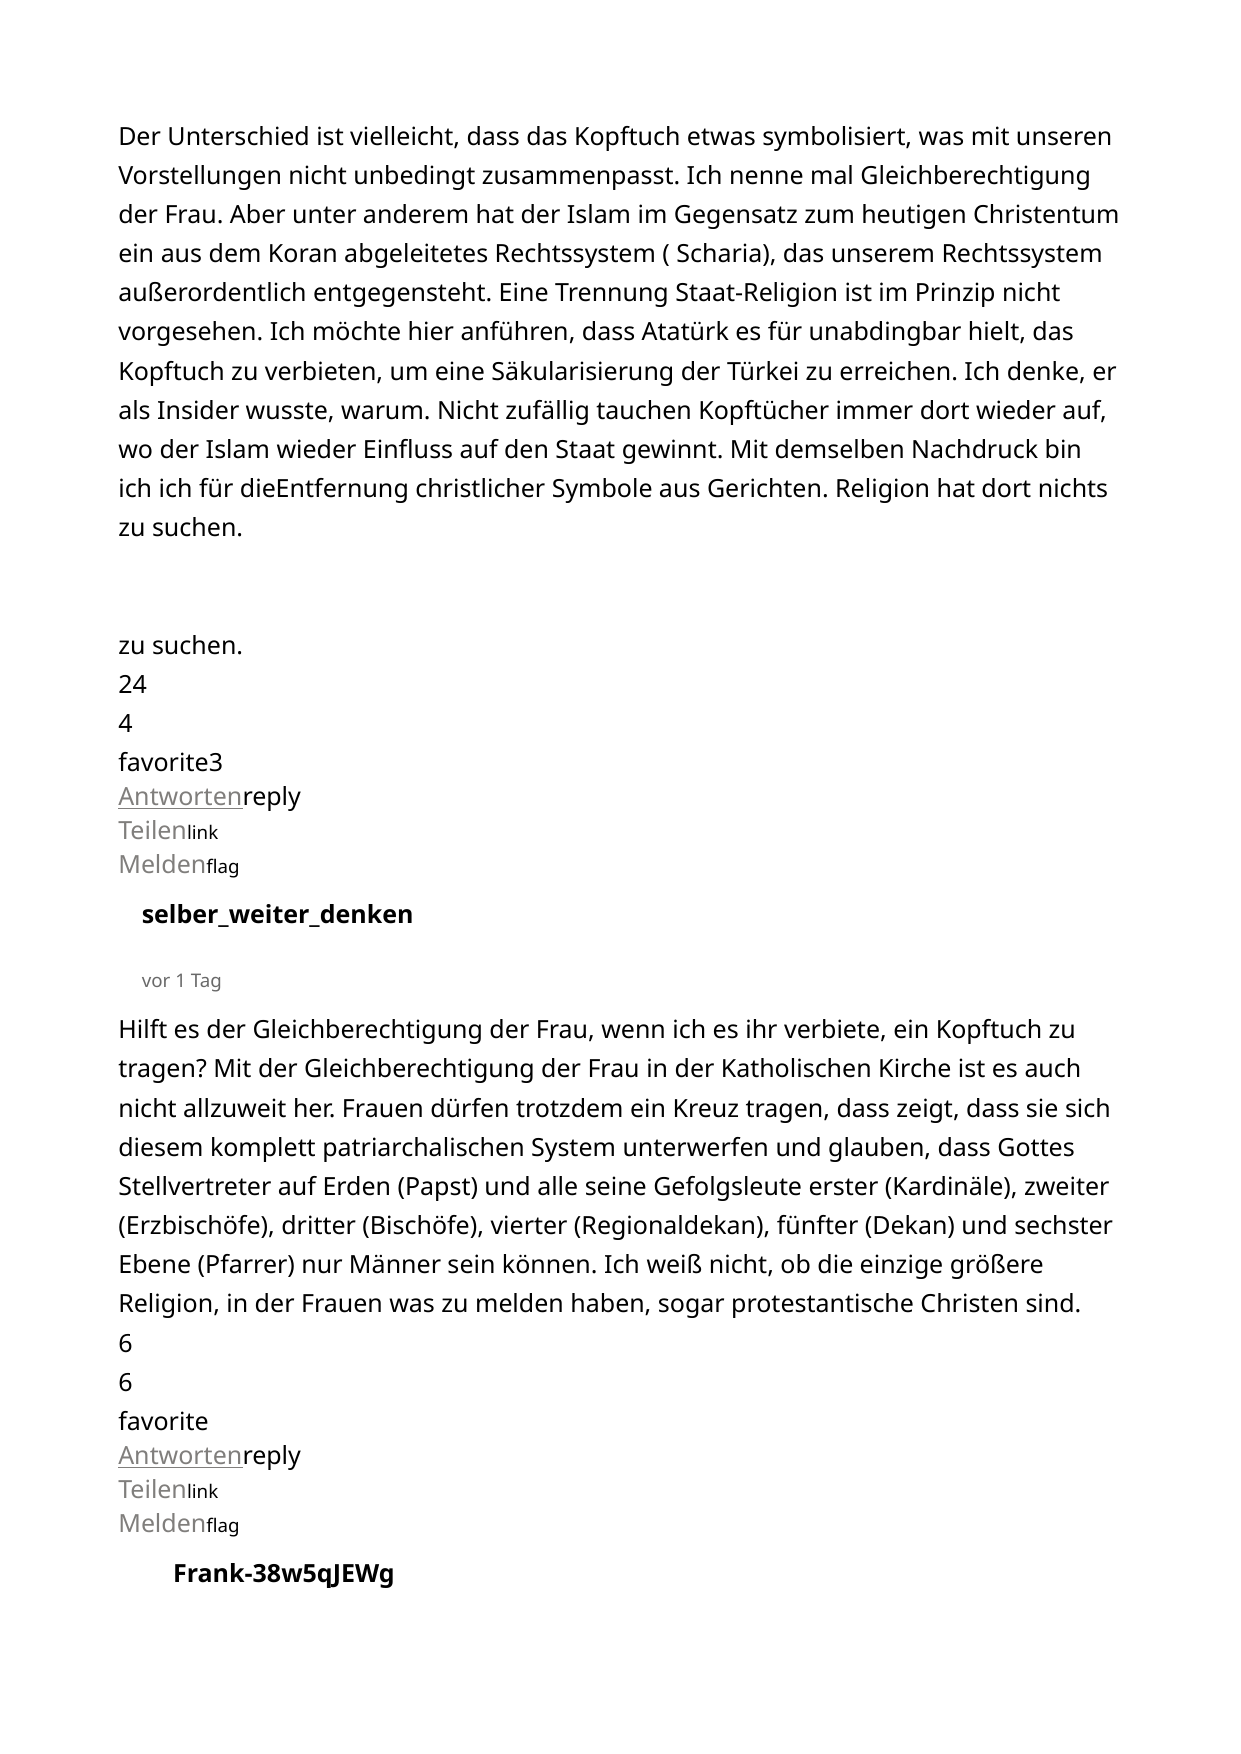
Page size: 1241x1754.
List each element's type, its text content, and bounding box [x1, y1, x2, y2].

text Antwortenreply [118, 779, 1122, 813]
text Teilenlink [118, 813, 1122, 847]
text Meldenflag [118, 1506, 1122, 1540]
text favorite [118, 1404, 1122, 1438]
text Hilft es der Gleichberechtigung der Frau, wenn ich es ihr verbiete, ein Kopftuch zu tragen? Mit der Gleichberechtigung der Frau in der Katholischen Kirche ist es auch nicht allzuweit her. Frauen dürfen trotzdem ein Kreuz tragen, dass zeigt, dass sie sich diesem komplett patriarchalischen System unterwerfen und glauben, dass Gottes Stellvertreter auf Erden (Papst) und alle seine Gefolgsleute erster (Kardinäle), zweiter (Erzbischöfe), dritter (Bischöfe), vierter (Regionaldekan), fünfter (Dekan) und sechster Ebene (Pfarrer) nur Männer sein können. Ich weiß nicht, ob die einzige größere Religion, in der Frauen was zu melden haben, sogar protestantische Christen sind. [118, 1012, 1122, 1320]
text 24 [118, 666, 1122, 701]
text Frank-38w5qJEWg [173, 1556, 1114, 1589]
text 6 [118, 1325, 1122, 1359]
text favorite3 [118, 745, 1122, 779]
text Teilenlink [118, 1472, 1122, 1506]
text selber_weiter_denken [142, 897, 1114, 931]
text 6 [118, 1364, 1122, 1398]
text vor 1 Tag [142, 967, 1117, 993]
text 4 [118, 706, 1122, 740]
text Meldenflag [118, 847, 1122, 881]
text Antwortenreply [118, 1438, 1122, 1472]
text Der Unterschied ist vielleicht, dass das Kopftuch etwas symbolisiert, was mit unseren Vorstellungen nicht unbedingt zusammenpasst. Ich nenne mal Gleichberechtigung der Frau. Aber unter anderem hat der Islam im Gegensatz zum heutigen Christentum ein aus dem Koran abgeleitetes Rechtssystem ( Scharia), das unserem Rechtssystem außerordentlich entgegensteht. Eine Trennung Staat-Religion ist im Prinzip nicht vorgesehen. Ich möchte hier anführen, dass Atatürk es für unabdingbar hielt, das Kopftuch zu verbieten, um eine Säkularisierung der Türkei zu erreichen. Ich denke, er als Insider wusste, warum. Nicht zufällig tauchen Kopftücher immer dort wieder auf, wo der Islam wieder Einfluss auf den Staat gewinnt. Mit demselben Nachdruck bin ich ich für dieEntfernung christlicher Symbole aus Gerichten. Religion hat dort nichts zu suchen. zu suchen. [118, 118, 1122, 661]
